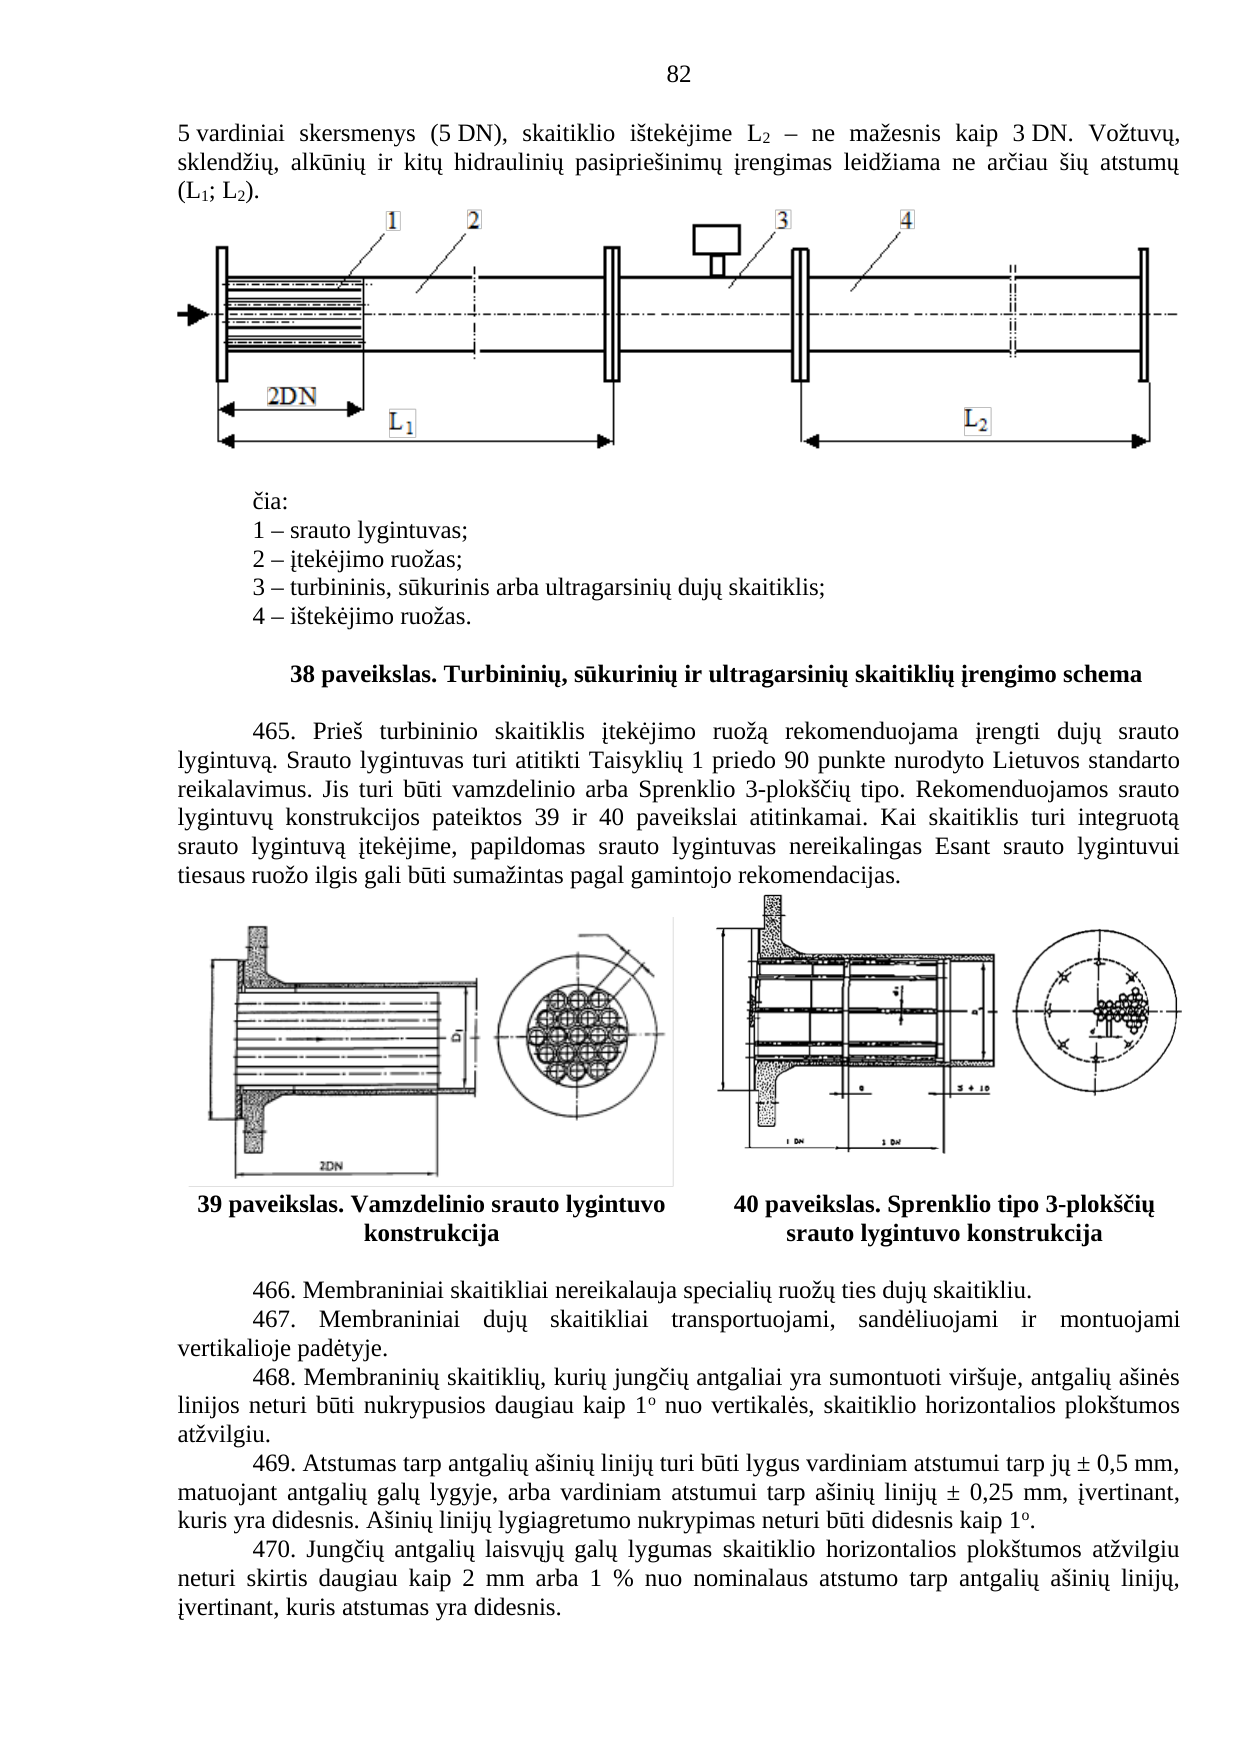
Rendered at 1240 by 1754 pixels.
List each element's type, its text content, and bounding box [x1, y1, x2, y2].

text 470. Jungčių antgalių laisvųjų galų lygumas skaitiklio horizontalios plokštumos atžvilgiu neturi skirtis daugiau kaip 2 mm arba 1 % nuo nominalaus atstumo tarp antgalių ašinių linijų, įvertinant, kuris atstumas yra didesnis. [177, 1534, 1181, 1621]
text čia: [177, 486, 1181, 515]
text 469. Atstumas tarp antgalių ašinių linijų turi būti lygus vardiniam atstumui tarp jų ± 0,5 mm, matuojant antgalių galų lygyje, arba vardiniam atstumui tarp ašinių linijų ± 0,25 mm, įvertinant, kuris yra didesnis. Ašinių linijų lygiagretumo nukrypimas neturi būti didesnis kaip 1o. [177, 1448, 1181, 1534]
text 2 – įtekėjimo ruožas; [177, 544, 1181, 572]
text 1 – srauto lygintuvas; [177, 515, 1181, 544]
text 4 – ištekėjimo ruožas. [177, 601, 1181, 630]
text 468. Membraninių skaitiklių, kurių jungčių antgaliai yra sumontuoti viršuje, antgalių ašinės linijos neturi būti nukrypusios daugiau kaip 1o nuo vertikalės, skaitiklio horizontalios plokštumos atžvilgiu. [177, 1362, 1181, 1448]
text 465. Prieš turbininio skaitiklis įtekėjimo ruožą rekomenduojama įrengti dujų srauto lygintuvą. Srauto lygintuvas turi atitikti Taisyklių 1 priedo 90 punkte nurodyto Lietuvos standarto reikalavimus. Jis turi būti vamzdelinio arba Sprenklio 3-plokščių tipo. Rekomenduojamos srauto lygintuvų konstrukcijos pateiktos 39 ir 40 paveikslai atitinkamai. Kai skaitiklis turi integruotą srauto lygintuvą įtekėjime, papildomas srauto lygintuvas nereikalingas Esant srauto lygintuvui tiesaus ruožo ilgis gali būti sumažintas pagal gamintojo rekomendacijas. [177, 716, 1181, 889]
text 467. Membraniniai dujų skaitikliai transportuojami, sandėliuojami ir montuojami vertikalioje padėtyje. [177, 1304, 1181, 1362]
table_cell 39 paveikslas. Vamzdelinio srauto lygintuvo konstrukcija [177, 1189, 686, 1247]
table_header [177, 889, 686, 1189]
text 3 – turbininis, sūkurinis arba ultragarsinių dujų skaitiklis; [177, 572, 1181, 601]
text 5 vardiniai skersmenys (5 DN), skaitiklio ištekėjime L2 – ne mažesnis kaip 3 DN. Vožtuvų, sklendžių, alkūnių ir kitų hidraulinių pasipriešinimų įrengimas leidžiama ne arčiau šių atstumų (L1; L2). [177, 118, 1181, 204]
table_header [686, 889, 1203, 1189]
text 38 paveikslas. Turbininių, sūkurinių ir ultragarsinių skaitiklių įrengimo schema [177, 659, 1181, 687]
table_cell 40 paveikslas. Sprenklio tipo 3-plokščių srauto lygintuvo konstrukcija [686, 1189, 1203, 1247]
text 466. Membraniniai skaitikliai nereikalauja specialių ruožų ties dujų skaitikliu. [177, 1276, 1181, 1304]
